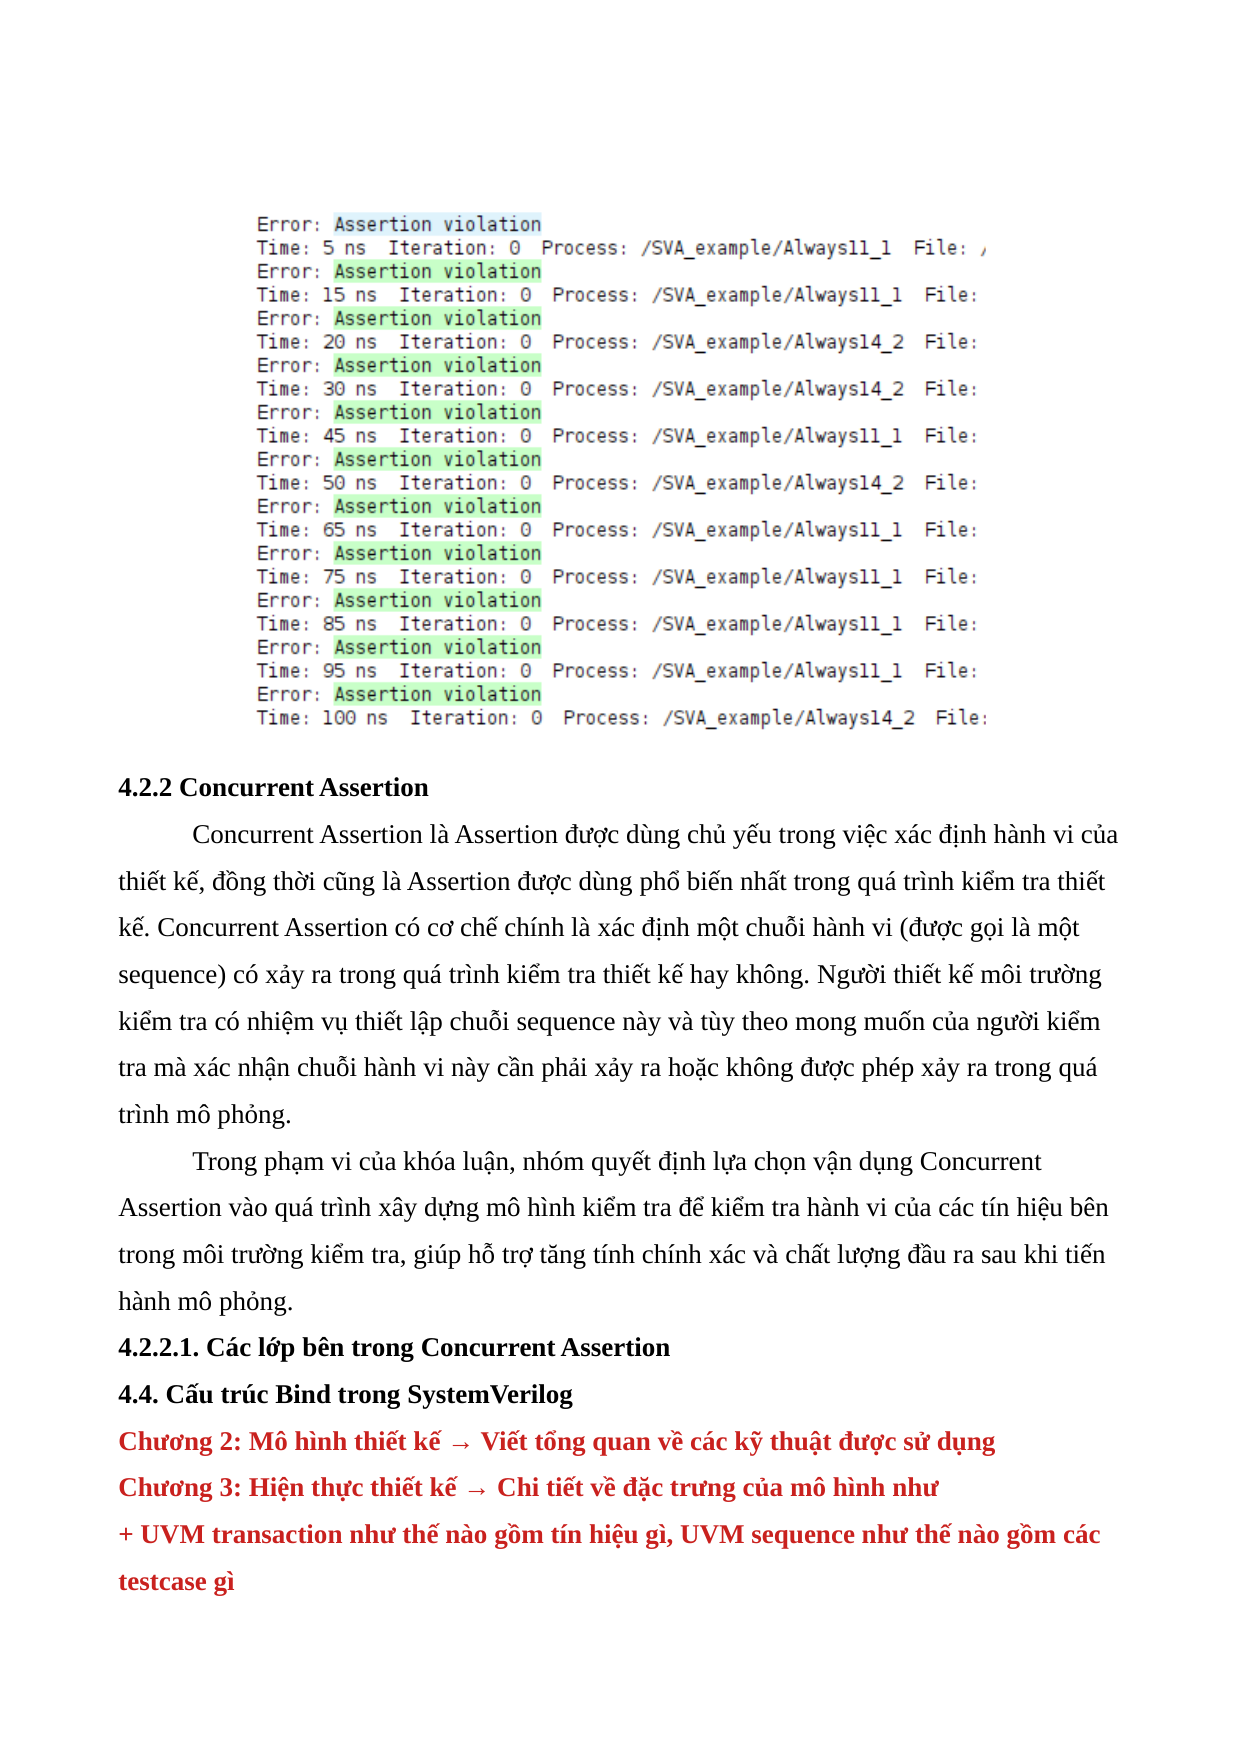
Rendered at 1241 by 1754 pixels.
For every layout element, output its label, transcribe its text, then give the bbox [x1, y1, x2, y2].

text Concurrent Assertion là Assertion được dùng chủ yếu trong việc xác định hành vi của thiết kế, đồng thời cũng là Assertion được dùng phổ biến nhất trong quá trình kiểm tra thiết kế. Concurrent Assertion có cơ chế chính là xác định một chuỗi hành vi (được gọi là một sequence) có xảy ra trong quá trình kiểm tra thiết kế hay không. Người thiết kế môi trường kiểm tra có nhiệm vụ thiết lập chuỗi sequence này và tùy theo mong muốn của người kiểm tra mà xác nhận chuỗi hành vi này cần phải xảy ra hoặc không được phép xảy ra trong quá trình mô phỏng. [118, 818, 1122, 1129]
text + UVM transaction như thế nào gồm tín hiệu gì, UVM sequence như thế nào gồm các testcase gì [118, 1518, 1122, 1596]
text 4.4. Cấu trúc Bind trong SystemVerilog [118, 1378, 1122, 1409]
text 4.2.2 Concurrent Assertion [118, 771, 1122, 803]
text Trong phạm vi của khóa luận, nhóm quyết định lựa chọn vận dụng Concurrent Assertion vào quá trình xây dựng mô hình kiểm tra để kiểm tra hành vi của các tín hiệu bên trong môi trường kiểm tra, giúp hỗ trợ tăng tính chính xác và chất lượng đầu ra sau khi tiến hành mô phỏng. [118, 1145, 1122, 1316]
text Chương 2: Mô hình thiết kế → Viết tổng quan về các kỹ thuật được sử dụng [118, 1425, 1122, 1456]
picture [254, 211, 986, 731]
text 4.2.2.1. Các lớp bên trong Concurrent Assertion [118, 1331, 1122, 1363]
text Chương 3: Hiện thực thiết kế → Chi tiết về đặc trưng của mô hình như [118, 1471, 1122, 1503]
